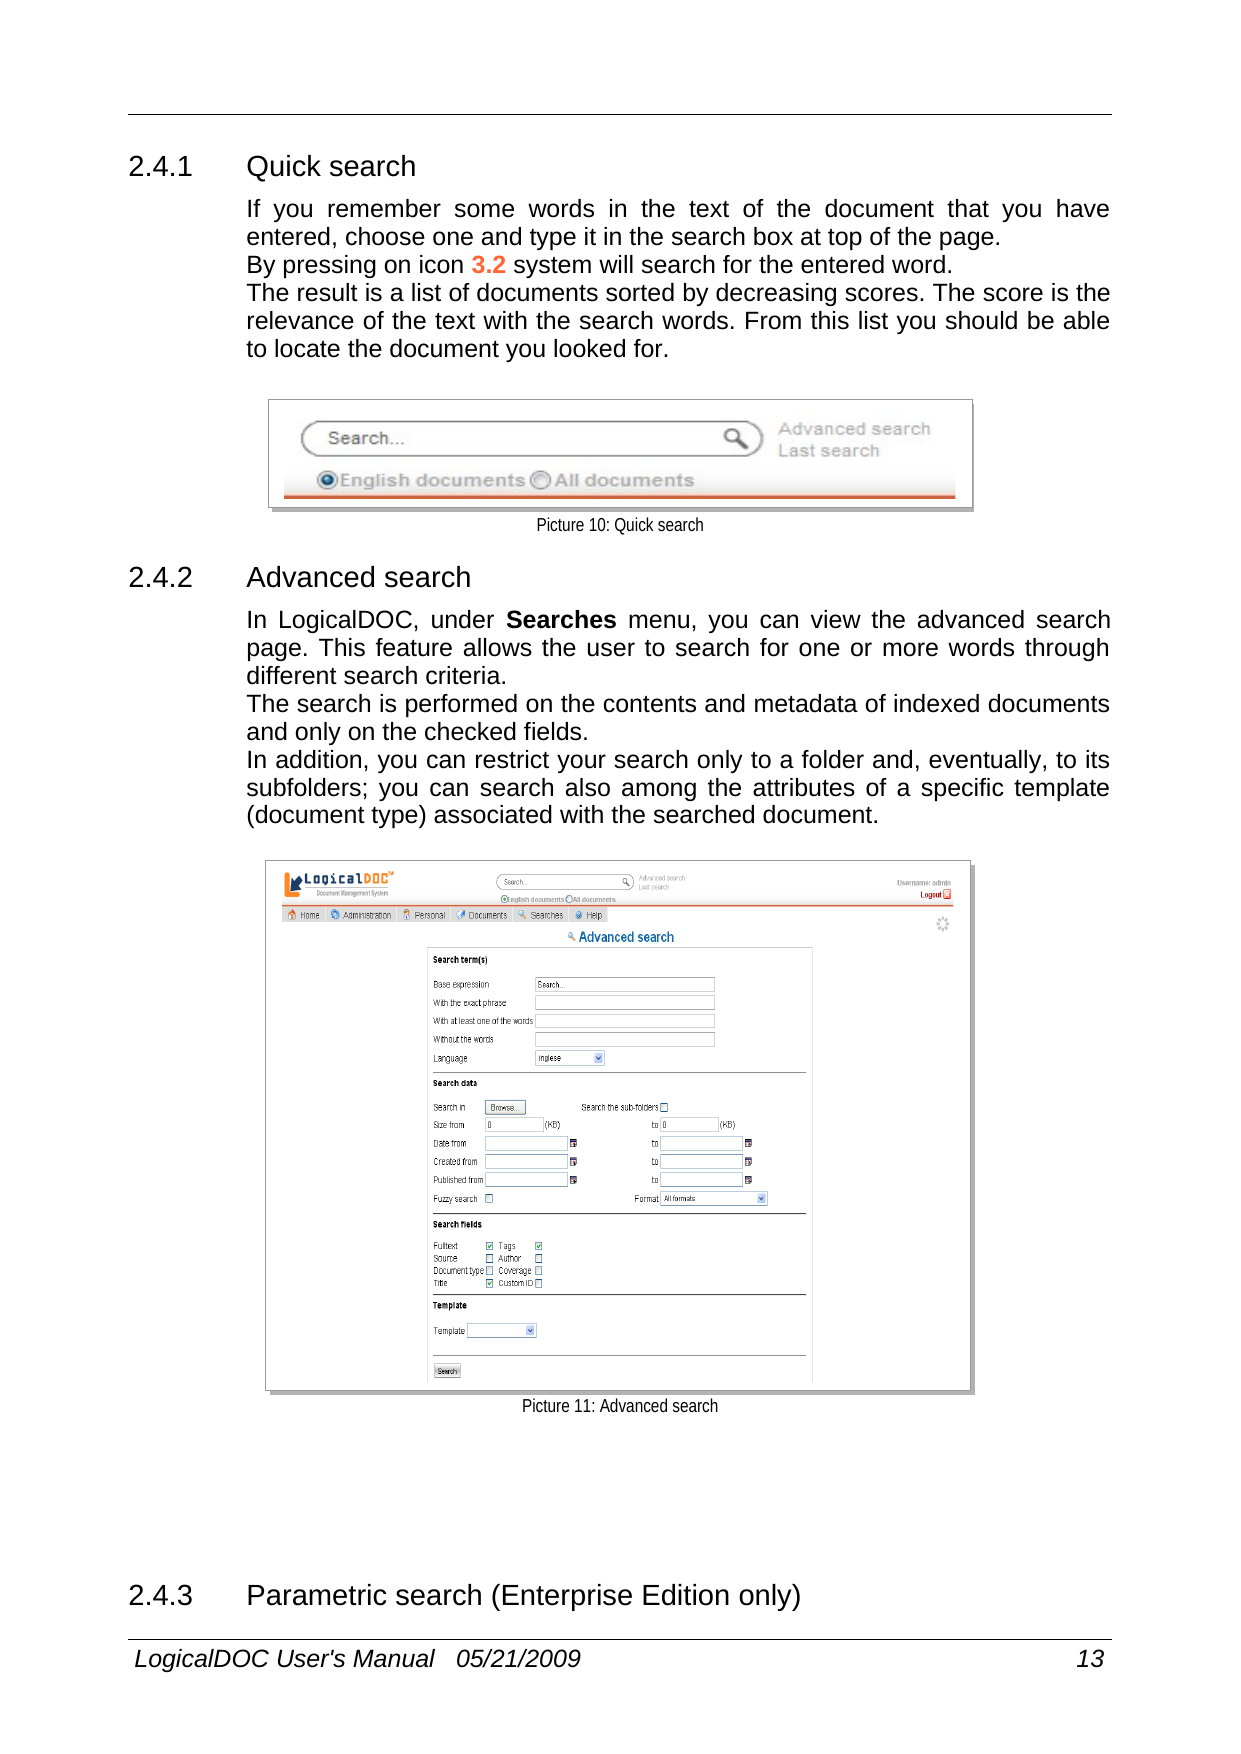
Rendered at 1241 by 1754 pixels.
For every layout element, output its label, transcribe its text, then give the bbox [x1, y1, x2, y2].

text The result is a list of documents sorted by decreasing scores. The score is the relevance of the text with the search words. From this list you should be able to locate the document you looked for. [246, 279, 1112, 362]
text By pressing on icon 3.2 system will search for the entered word. [246, 251, 1112, 279]
text In LogicalDOC, under Searches menu, you can view the advanced search page. This feature allows the user to search for one or more words through different search criteria. [246, 606, 1112, 690]
picture [284, 408, 956, 499]
text The search is performed on the contents and metadata of indexed documents and only on the checked fields. [246, 690, 1112, 746]
text If you remember some words in the text of the document that you have entered, choose one and type it in the search box at top of the page. [246, 195, 1112, 251]
text In addition, you can restrict your search only to a folder and, eventually, to its subfolders; you can search also among the attributes of a specific template (document type) associated with the searched document. [246, 746, 1112, 829]
text Picture 10: Quick search [267, 508, 973, 535]
picture [282, 869, 954, 1382]
subtitle Parametric search (Enterprise Edition only) [128, 1579, 1112, 1612]
subtitle Quick search [128, 150, 1112, 183]
subtitle Advanced search [128, 387, 1112, 593]
text Picture 11: Advanced search [267, 1391, 973, 1417]
